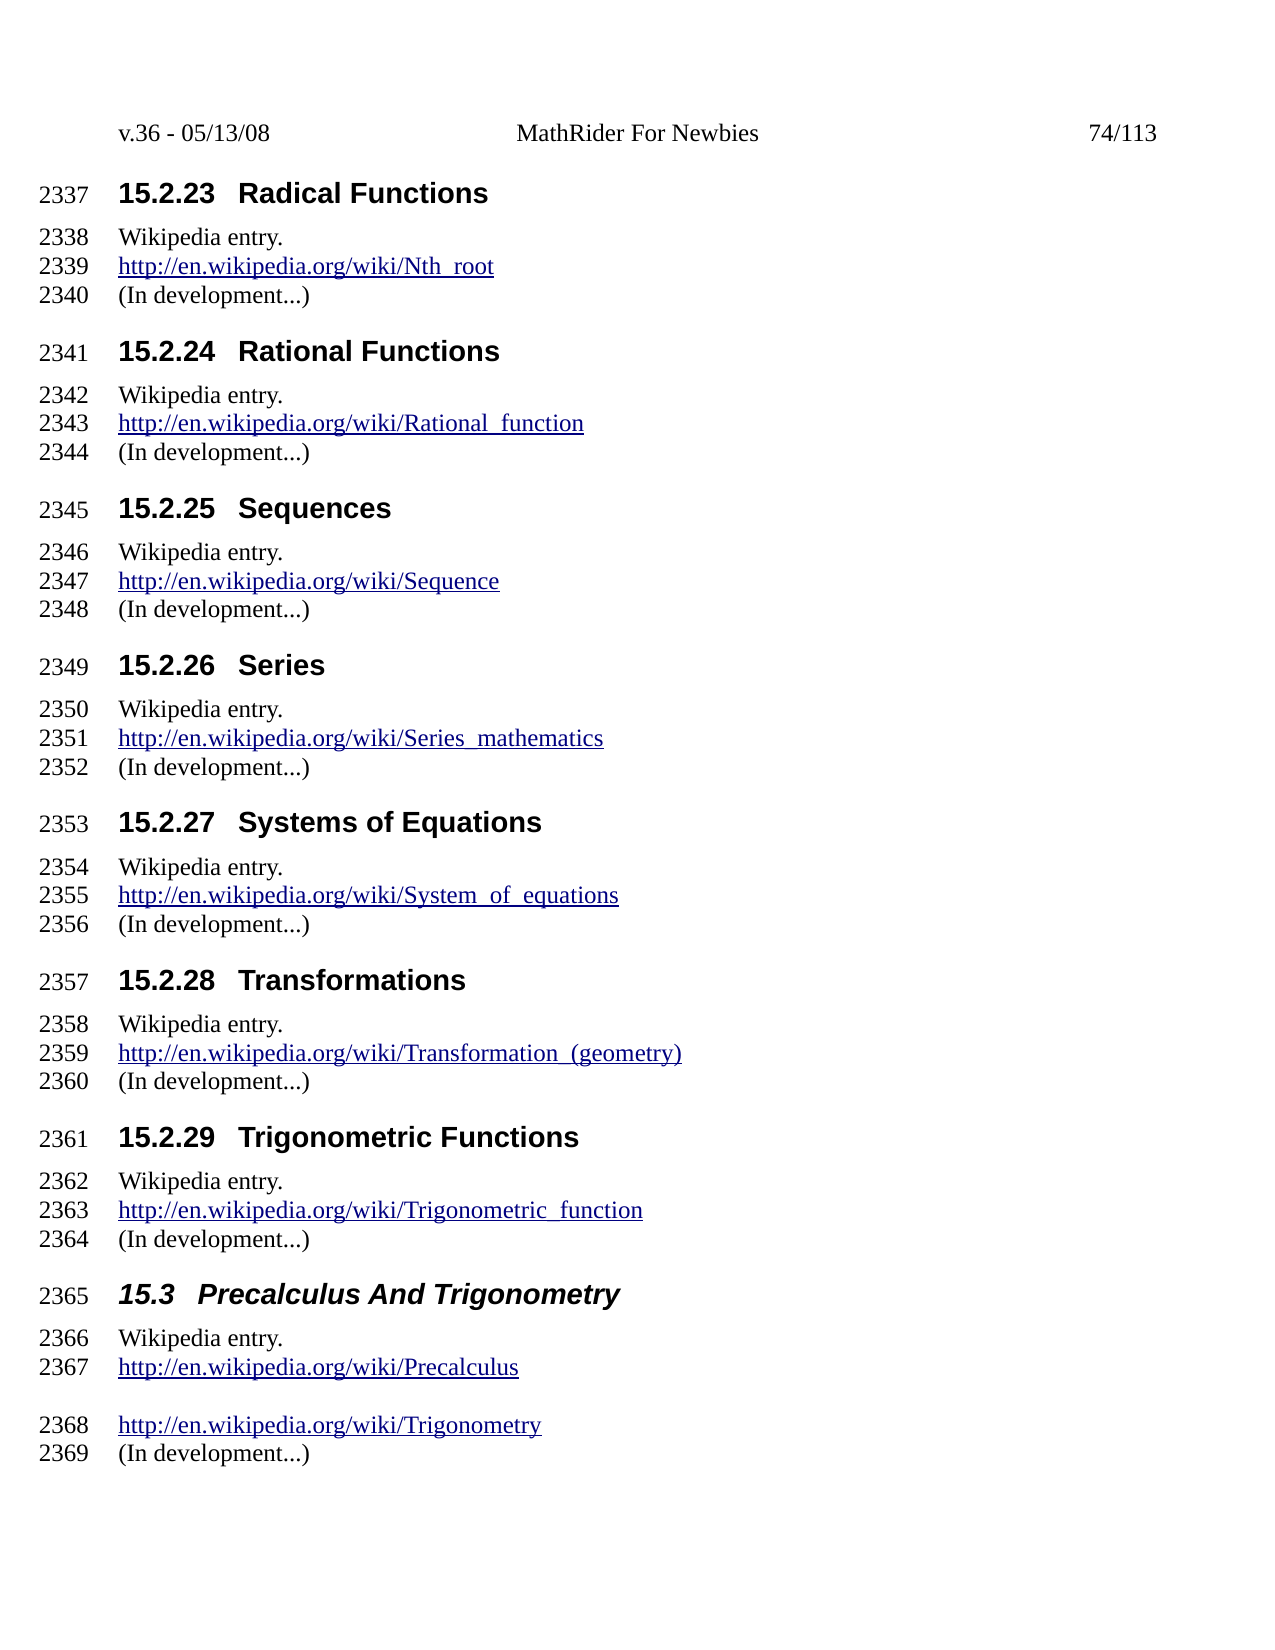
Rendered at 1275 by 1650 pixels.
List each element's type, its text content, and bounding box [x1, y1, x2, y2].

text (In development...) [118, 437, 1157, 466]
subtitle Rational Functions [118, 334, 1157, 367]
text (In development...) [118, 1224, 1157, 1252]
text http://en.wikipedia.org/wiki/System_of_equations [118, 880, 1157, 909]
subtitle Precalculus And Trigonometry [118, 1277, 1157, 1311]
subtitle Radical Functions [118, 176, 1157, 210]
text Wikipedia entry. [118, 537, 1157, 566]
text Wikipedia entry. [118, 694, 1157, 723]
subtitle Systems of Equations [118, 806, 1157, 839]
subtitle Trigonometric Functions [118, 1120, 1157, 1154]
text (In development...) [118, 1066, 1157, 1095]
text (In development...) [118, 909, 1157, 938]
text http://en.wikipedia.org/wiki/Series_mathematics [118, 723, 1157, 752]
text Wikipedia entry. [118, 852, 1157, 880]
text (In development...) [118, 280, 1157, 309]
text (In development...) [118, 594, 1157, 623]
text http://en.wikipedia.org/wiki/Nth_root [118, 251, 1157, 280]
text Wikipedia entry. [118, 1166, 1157, 1195]
text (In development...) [118, 752, 1157, 781]
subtitle Series [118, 648, 1157, 682]
text http://en.wikipedia.org/wiki/Rational_function [118, 408, 1157, 437]
text Wikipedia entry. [118, 1009, 1157, 1038]
text Wikipedia entry. [118, 1323, 1157, 1352]
text http://en.wikipedia.org/wiki/Transformation_(geometry) [118, 1038, 1157, 1066]
text Wikipedia entry. [118, 222, 1157, 251]
text http://en.wikipedia.org/wiki/Trigonometry [118, 1410, 1157, 1438]
text http://en.wikipedia.org/wiki/Precalculus [118, 1352, 1157, 1381]
text http://en.wikipedia.org/wiki/Trigonometric_function [118, 1195, 1157, 1224]
text http://en.wikipedia.org/wiki/Sequence [118, 566, 1157, 594]
text Wikipedia entry. [118, 380, 1157, 408]
subtitle Transformations [118, 963, 1157, 996]
subtitle Sequences [118, 491, 1157, 524]
text (In development...) [118, 1438, 1157, 1467]
